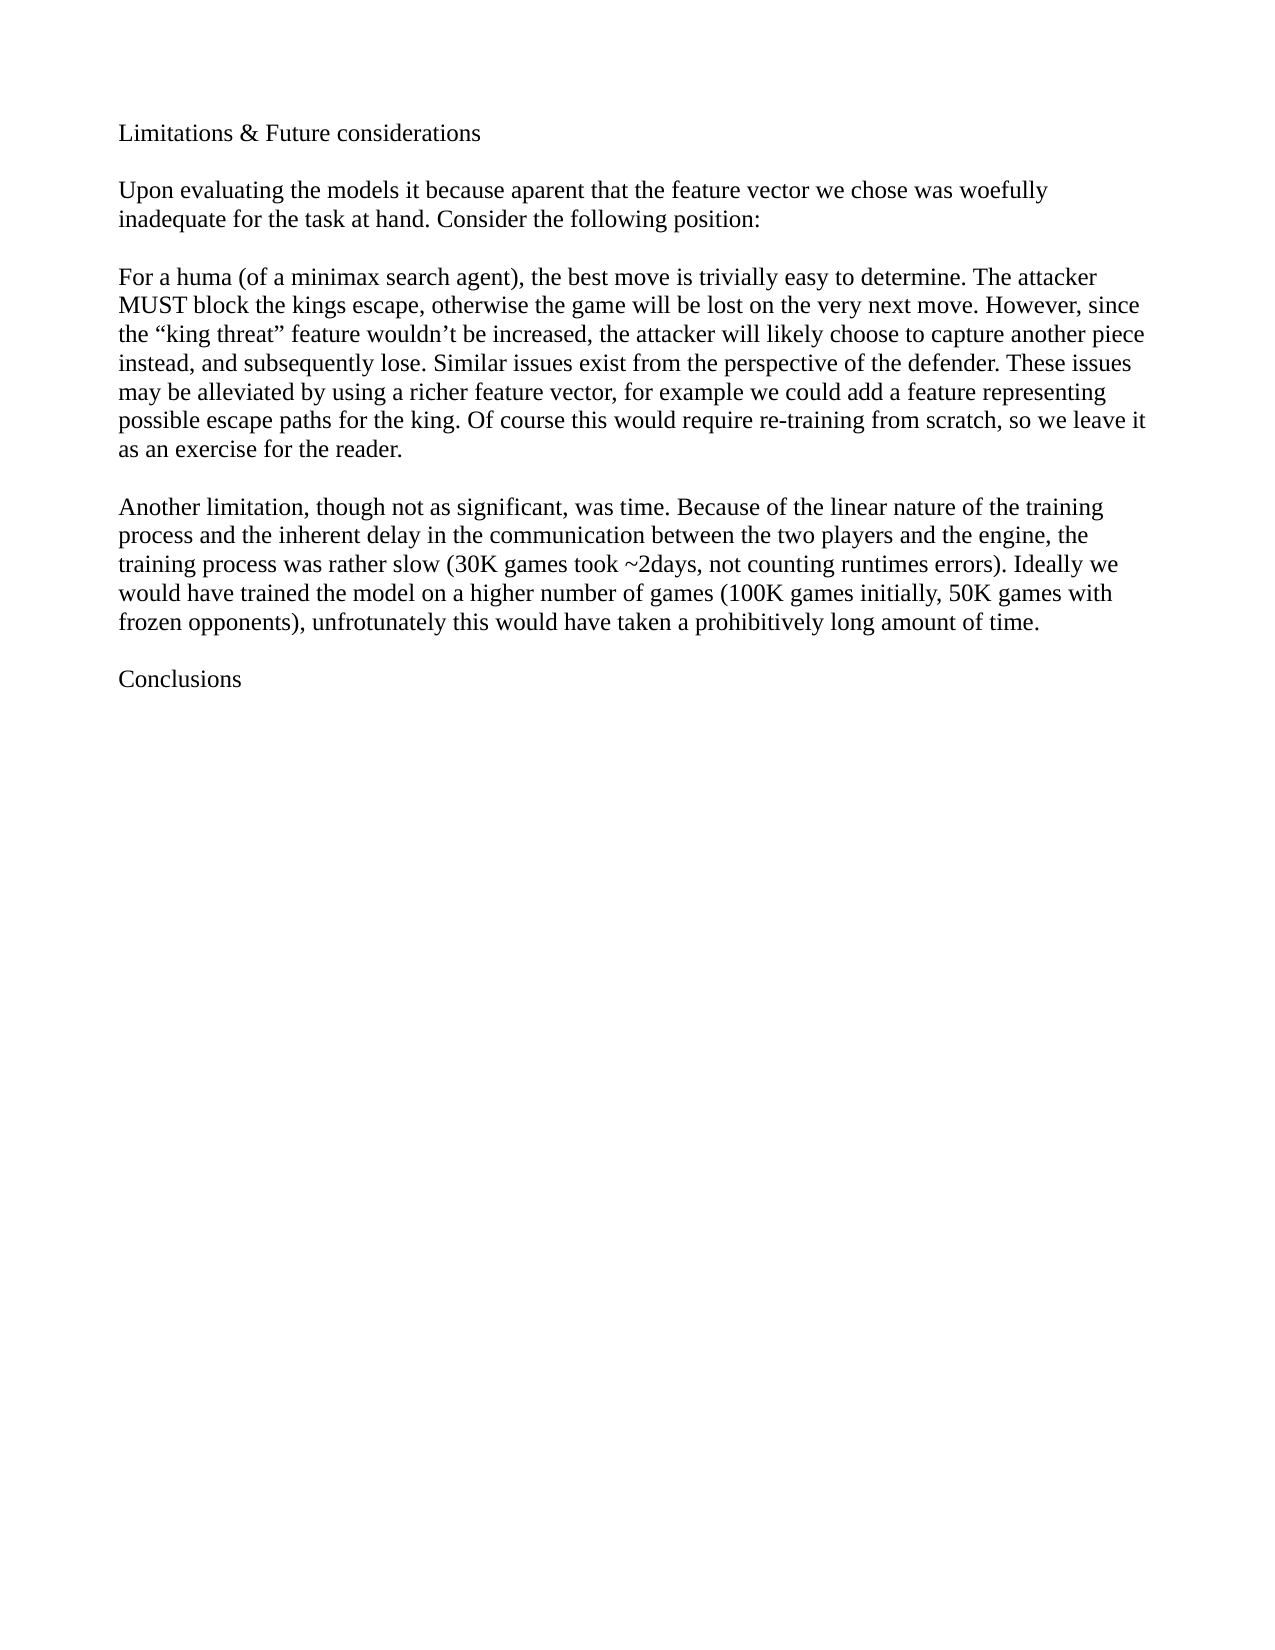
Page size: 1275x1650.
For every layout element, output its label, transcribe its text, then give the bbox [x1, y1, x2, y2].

text Limitations & Future considerations [118, 118, 1157, 147]
text For a huma (of a minimax search agent), the best move is trivially easy to determine. The attacker MUST block the kings escape, otherwise the game will be lost on the very next move. However, since the “king threat” feature wouldn’t be increased, the attacker will likely choose to capture another piece instead, and subsequently lose. Similar issues exist from the perspective of the defender. These issues may be alleviated by using a richer feature vector, for example we could add a feature representing possible escape paths for the king. Of course this would require re-training from scratch, so we leave it as an exercise for the reader. [118, 262, 1157, 463]
text Conclusions [118, 664, 1157, 693]
text Another limitation, though not as significant, was time. Because of the linear nature of the training process and the inherent delay in the communication between the two players and the engine, the training process was rather slow (30K games took ~2days, not counting runtimes errors). Ideally we would have trained the model on a higher number of games (100K games initially, 50K games with frozen opponents), unfrotunately this would have taken a prohibitively long amount of time. [118, 492, 1157, 636]
text Upon evaluating the models it because aparent that the feature vector we chose was woefully inadequate for the task at hand. Consider the following position: [118, 176, 1157, 233]
